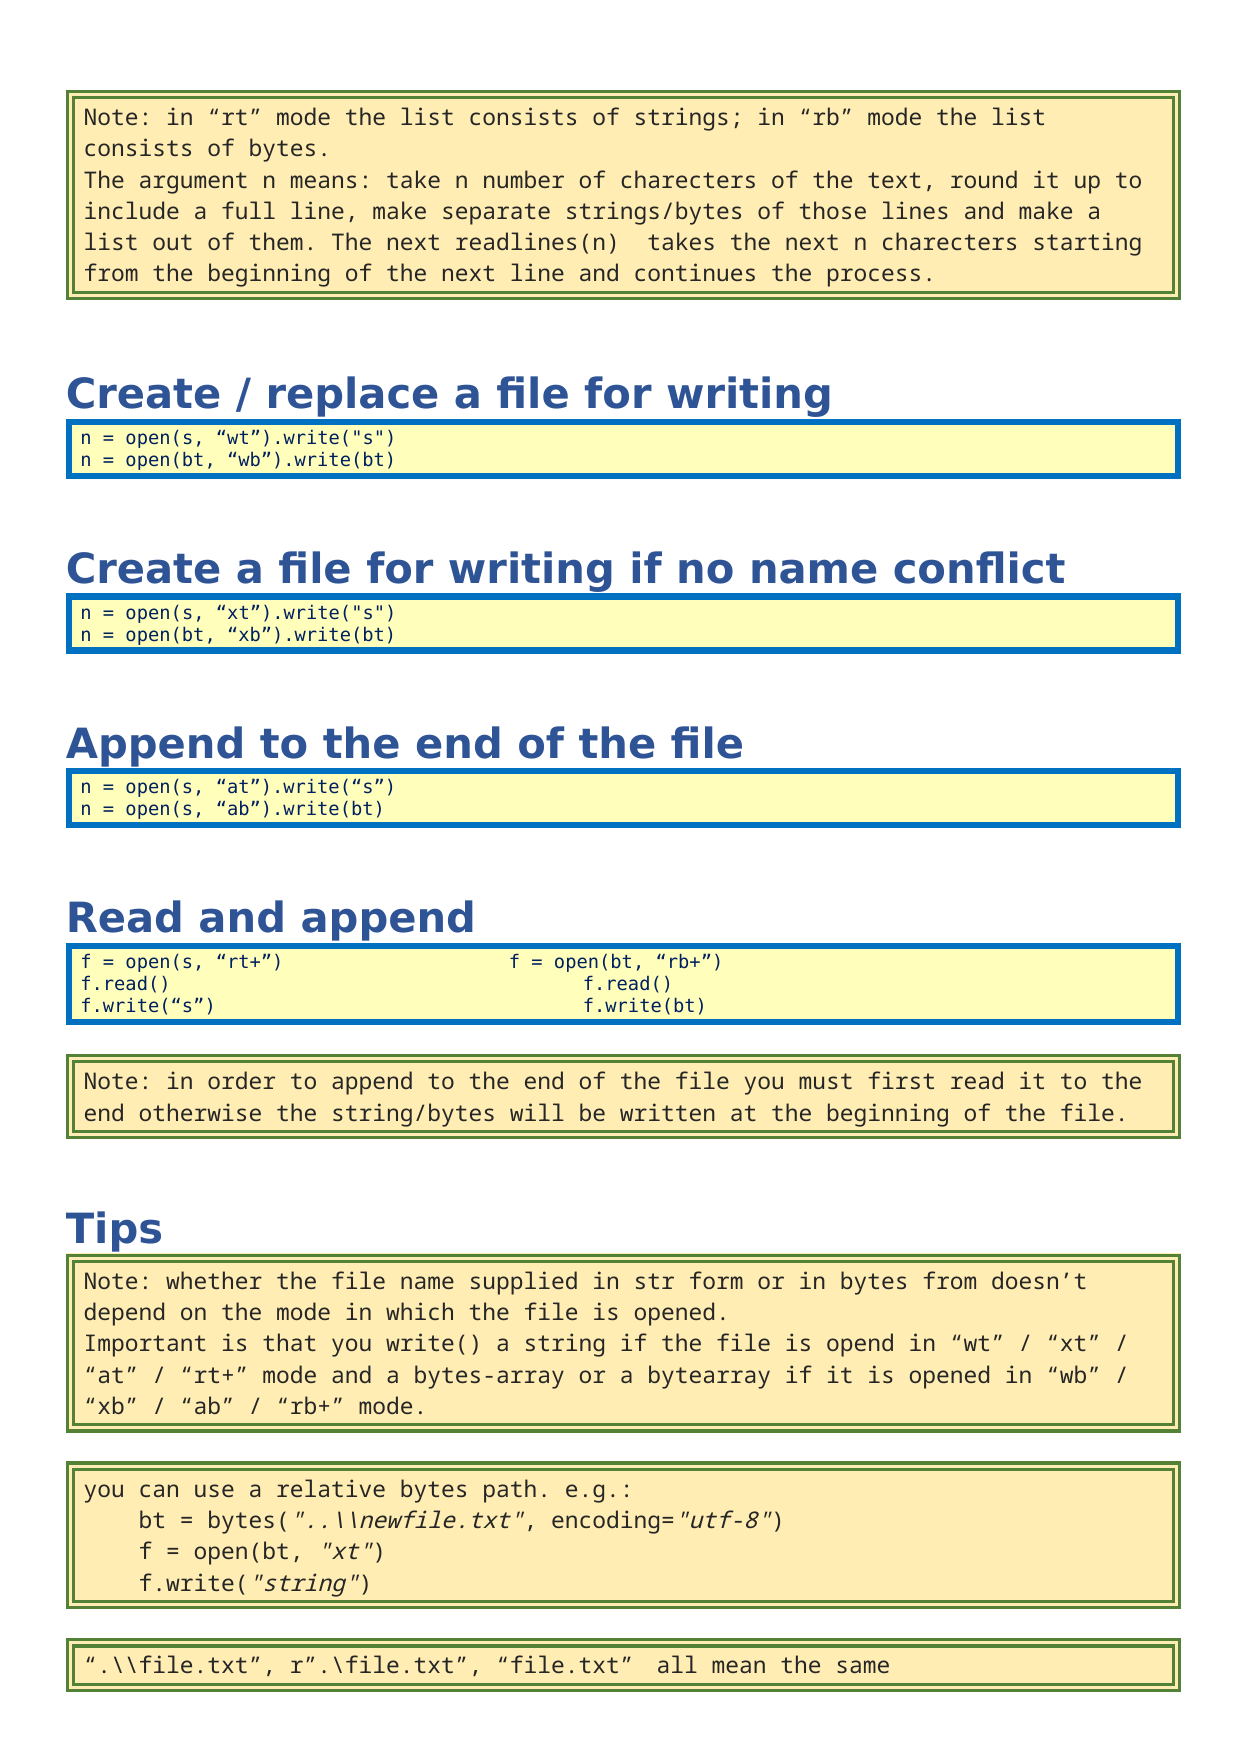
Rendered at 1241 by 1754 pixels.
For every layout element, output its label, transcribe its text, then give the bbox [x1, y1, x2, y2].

text f = open(s, “rt+”) f = open(bt, “rb+”) [72, 949, 1175, 964]
text Create / replace a file for writing [66, 370, 1181, 419]
text Append to the end of the file [66, 719, 1181, 768]
text f.read() f.read() [72, 964, 1175, 986]
text n = open(bt, “xb”).write(bt) [72, 615, 1175, 647]
text n = open(bt, “wb”).write(bt) [72, 441, 1175, 473]
text The argument n means: take n number of charecters of the text, round it up to include a full line, make separate strings/bytes of those lines and make a list out of them. The next readlines(n) takes the next n charecters starting from the beginning of the next line and continues the process. [69, 152, 1178, 297]
text you can use a relative bytes path. e.g.: [69, 1465, 1178, 1493]
text Important is that you write() a string if the file is opend in “wt” / “xt” / “at” / “rt+” mode and a bytes-array or a bytearray if it is opened in “wb” / “xb” / “ab” / “rb+” mode. [69, 1316, 1178, 1429]
text n = open(s, “at”).write(“s”) [72, 774, 1175, 790]
text Read and append [66, 894, 1181, 943]
text f = open(bt, "xt") [75, 1524, 1172, 1555]
text Note: in order to append to the end of the file you must first read it to the end otherwise the string/bytes will be written at the beginning of the file. [69, 1057, 1178, 1136]
text n = open(s, “wt”).write("s") [72, 425, 1175, 441]
text bt = bytes("..\\newfile.txt", encoding="utf-8") [75, 1493, 1172, 1524]
text f.write("string") [69, 1555, 1178, 1606]
text Create a file for writing if no name conflict [66, 545, 1181, 593]
text “.\\file.txt”, r”.\file.txt”, “file.txt” all mean the same [69, 1641, 1178, 1689]
text n = open(s, “xt”).write("s") [72, 600, 1175, 615]
text Note: in “rt” mode the list consists of strings; in “rb” mode the list consists of bytes. [69, 93, 1178, 152]
text f.write(“s”) f.write(bt) [72, 986, 1175, 1019]
text Tips [66, 1205, 1181, 1253]
text n = open(s, “ab”).write(bt) [72, 790, 1175, 822]
text Note: whether the file name supplied in str form or in bytes from doesn’t depend on the mode in which the file is opened. [69, 1257, 1178, 1316]
